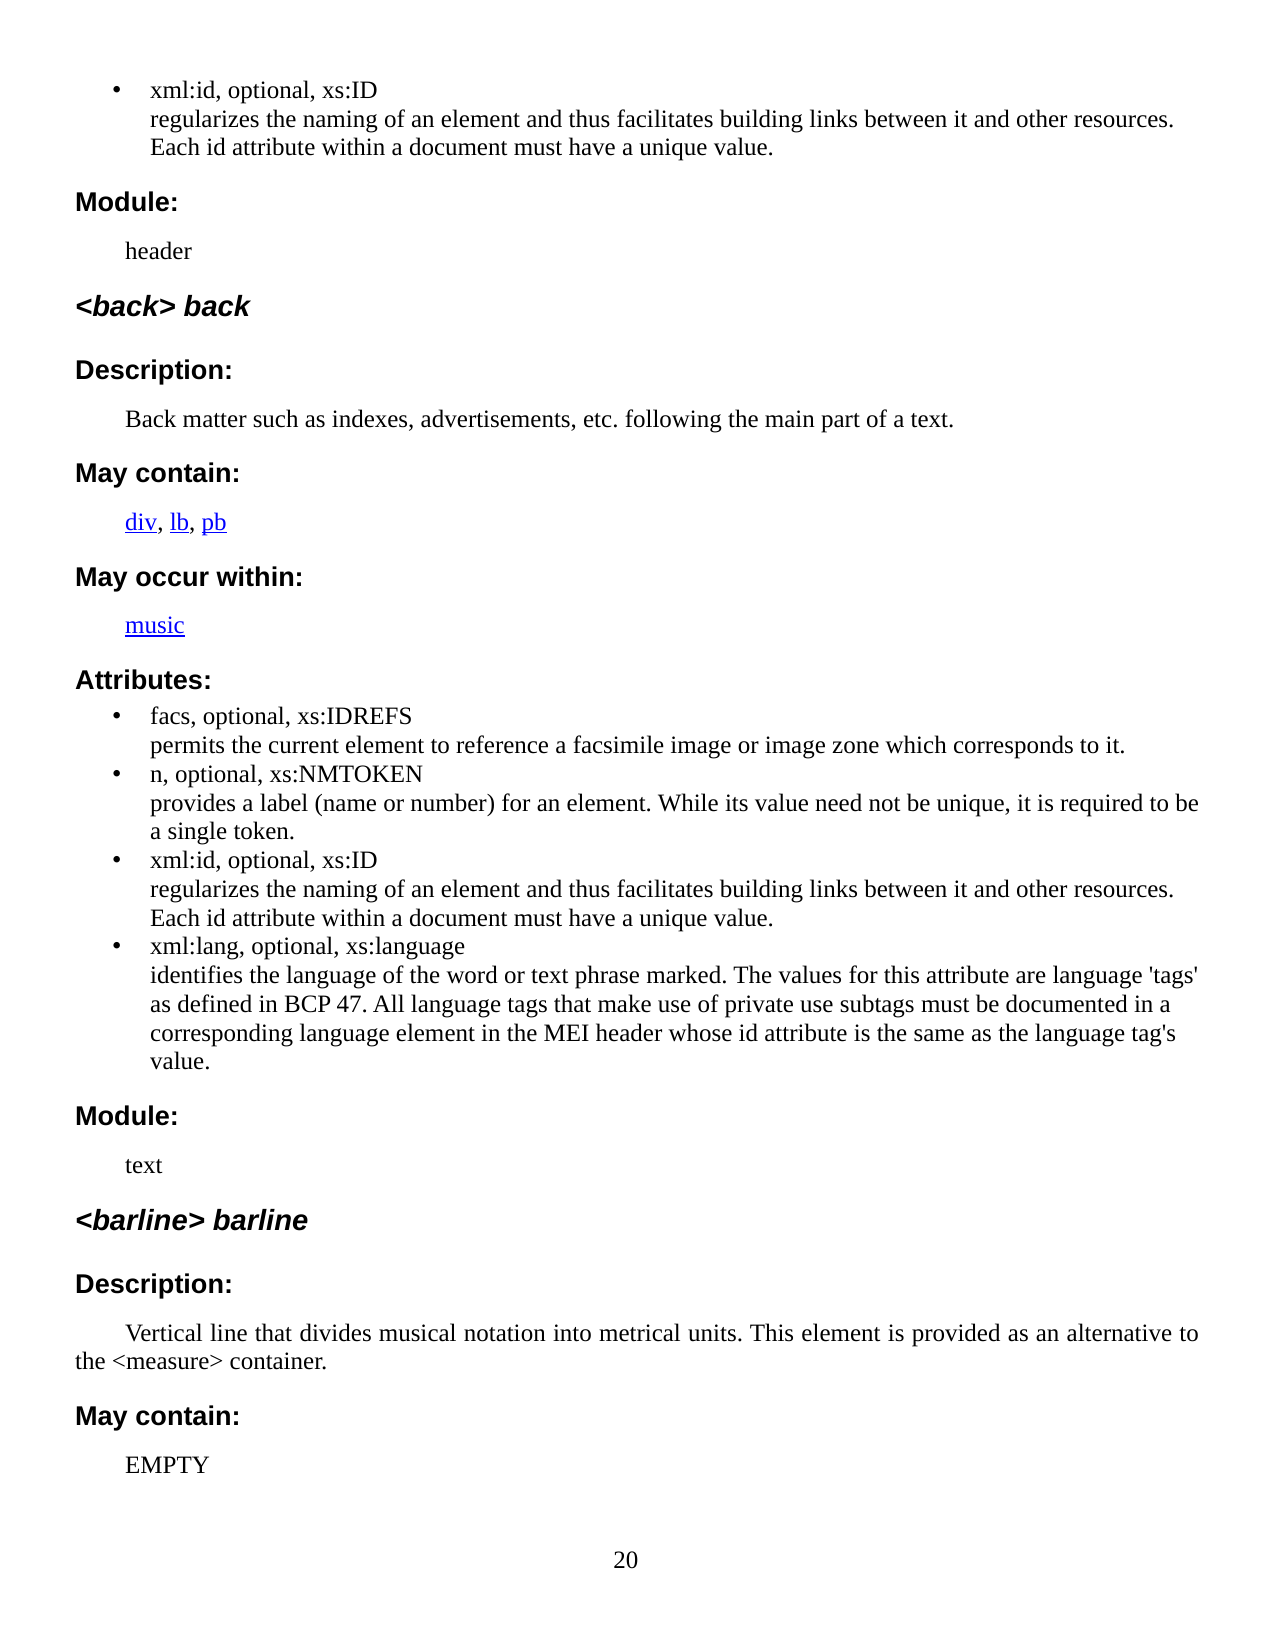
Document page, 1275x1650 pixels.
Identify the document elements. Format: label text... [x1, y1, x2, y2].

subtitle Module: [75, 1100, 1200, 1131]
subtitle Attributes: [75, 664, 1200, 695]
list xml:id, optional, xs:ID regularizes the naming of an element and thus facilitates building links between it and other resources. Each id attribute within a document must have a unique value. [112, 75, 1200, 161]
subtitle May contain: [75, 457, 1200, 489]
subtitle Description: [75, 1268, 1200, 1299]
text Back matter such as indexes, advertisements, etc. following the main part of a text. [75, 404, 1200, 432]
subtitle Module: [75, 186, 1200, 217]
text header [75, 236, 1200, 264]
text div, lb, pb [75, 507, 1200, 536]
subtitle May contain: [75, 1400, 1200, 1431]
list xml:id, optional, xs:ID regularizes the naming of an element and thus facilitates building links between it and other resources. Each id attribute within a document must have a unique value. [112, 845, 1200, 931]
subtitle May occur within: [75, 561, 1200, 592]
list n, optional, xs:NMTOKEN provides a label (name or number) for an element. While its value need not be unique, it is required to be a single token. [112, 759, 1200, 845]
text text [75, 1150, 1200, 1178]
text EMPTY [75, 1450, 1200, 1478]
subtitle <back> back [75, 289, 1200, 323]
subtitle Description: [75, 354, 1200, 386]
text music [75, 610, 1200, 639]
list facs, optional, xs:IDREFS permits the current element to reference a facsimile image or image zone which corresponds to it. [112, 701, 1200, 759]
subtitle <barline> barline [75, 1203, 1200, 1237]
list xml:lang, optional, xs:language identifies the language of the word or text phrase marked. The values for this attribute are language 'tags' as defined in BCP 47. All language tags that make use of private use subtags must be documented in a corresponding language element in the MEI header whose id attribute is the same as the language tag's value. [112, 931, 1200, 1075]
text Vertical line that divides musical notation into metrical units. This element is provided as an alternative to the <measure> container. [75, 1318, 1200, 1375]
